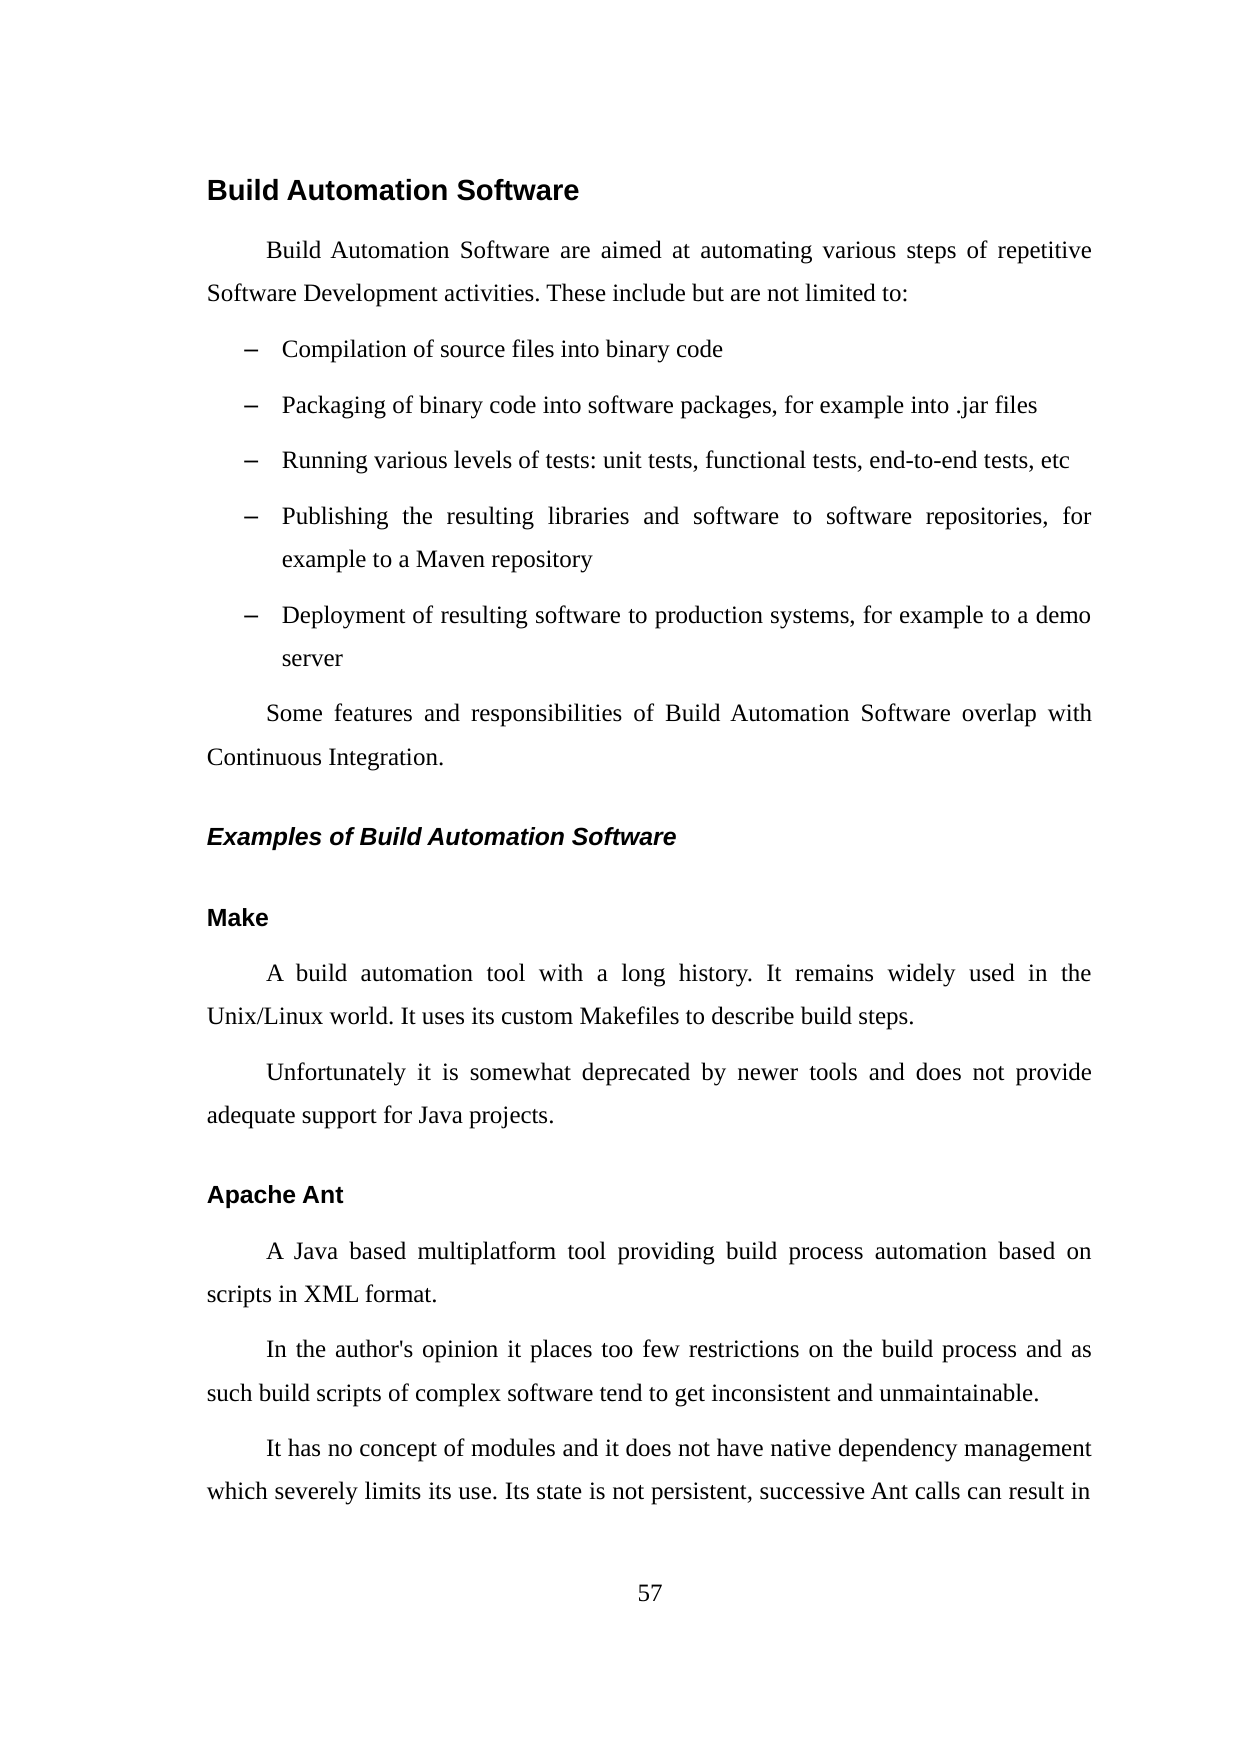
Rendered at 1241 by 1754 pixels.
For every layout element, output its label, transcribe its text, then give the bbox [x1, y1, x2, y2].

text It has no concept of modules and it does not have native dependency management which severely limits its use. Its state is not persistent, successive Ant calls can result in [207, 1433, 1093, 1505]
subtitle Make [207, 903, 1093, 931]
text In the author's opinion it places too few restrictions on the build process and as such build scripts of complex software tend to get inconsistent and unmaintainable. [207, 1334, 1093, 1406]
subtitle Apache Ant [207, 1180, 1093, 1209]
list Publishing the resulting libraries and software to software repositories, for example to a Maven repository [244, 501, 1093, 573]
list Packaging of binary code into software packages, for example into .jar files [244, 390, 1093, 418]
list Deployment of resulting software to production systems, for example to a demo server [244, 600, 1093, 672]
text A build automation tool with a long history. It remains widely used in the Unix/Linux world. It uses its custom Makefiles to describe build steps. [207, 958, 1093, 1030]
list Running various levels of tests: unit tests, functional tests, end-to-end tests, etc [244, 445, 1093, 474]
text Build Automation Software are aimed at automating various steps of repetitive Software Development activities. These include but are not limited to: [207, 235, 1093, 307]
text Some features and responsibilities of Build Automation Software overlap with Continuous Integration. [207, 698, 1093, 770]
text A Java based multiplatform tool providing build process automation based on scripts in XML format. [207, 1236, 1093, 1308]
list Compilation of source files into binary code [244, 334, 1093, 363]
text Unfortunately it is somewhat deprecated by newer tools and does not provide adequate support for Java projects. [207, 1057, 1093, 1128]
subtitle Build Automation Software [207, 173, 1093, 206]
subtitle Examples of Build Automation Software [207, 822, 1093, 851]
